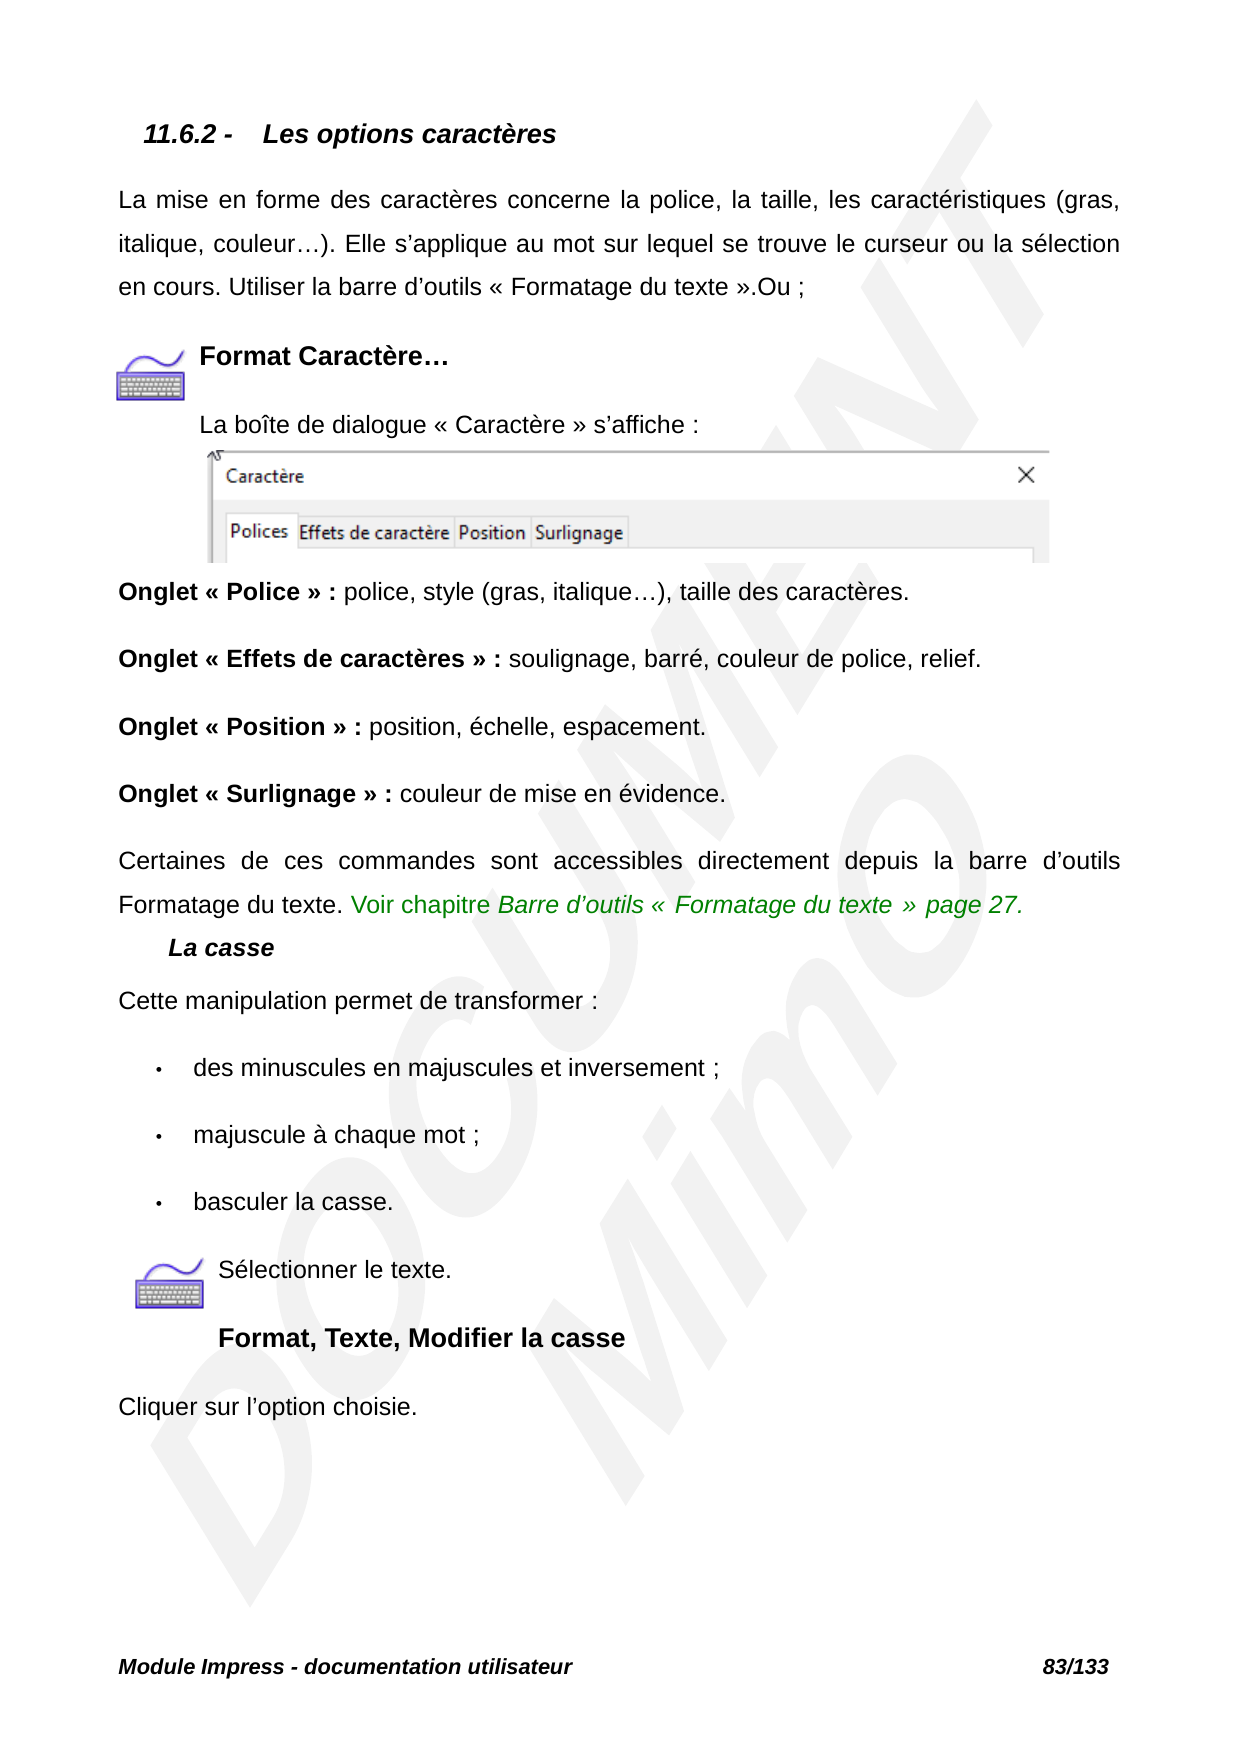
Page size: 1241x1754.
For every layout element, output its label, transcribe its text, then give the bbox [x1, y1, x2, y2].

text Onglet « Surlignage » : couleur de mise en évidence. [118, 779, 1122, 808]
list majuscule à chaque mot ; [156, 1120, 1122, 1149]
picture [131, 1248, 207, 1323]
text Onglet « Police » : police, style (gras, italique…), taille des caractères. [118, 563, 1122, 606]
list des minuscules en majuscules et inversement ; [156, 1053, 1122, 1082]
text Format Caractère… [188, 339, 1122, 371]
text Certaines de ces commandes sont accessibles directement depuis la barre d’outils Formatage du texte. Voir chapitre Barre d’outils « Formatage du texte » page 27. [118, 846, 1122, 918]
text Cette manipulation permet de transformer : [118, 986, 1122, 1015]
picture [207, 450, 1050, 563]
list basculer la casse. [156, 1187, 1122, 1216]
picture [112, 339, 188, 415]
text Sélectionner le texte. [207, 1254, 1122, 1283]
text Cliquer sur l’option choisie. [118, 1392, 1122, 1421]
subtitle Les options caractères [143, 118, 1122, 149]
text Format, Texte, Modifier la casse [118, 1322, 1122, 1353]
text La boîte de dialogue « Caractère » s’affiche : [118, 410, 1122, 439]
text La mise en forme des caractères concerne la police, la taille, les caractéristiques (gras, italique, couleur…). Elle s’applique au mot sur lequel se trouve le curseur ou la sélection en cours. Utiliser la barre d’outils « Formatage du texte ».Ou ; [118, 185, 1122, 301]
text Onglet « Effets de caractères » : soulignage, barré, couleur de police, relief. [118, 644, 1122, 673]
text Onglet « Position » : position, échelle, espacement. [118, 712, 1122, 741]
subtitle La casse [168, 933, 1122, 962]
